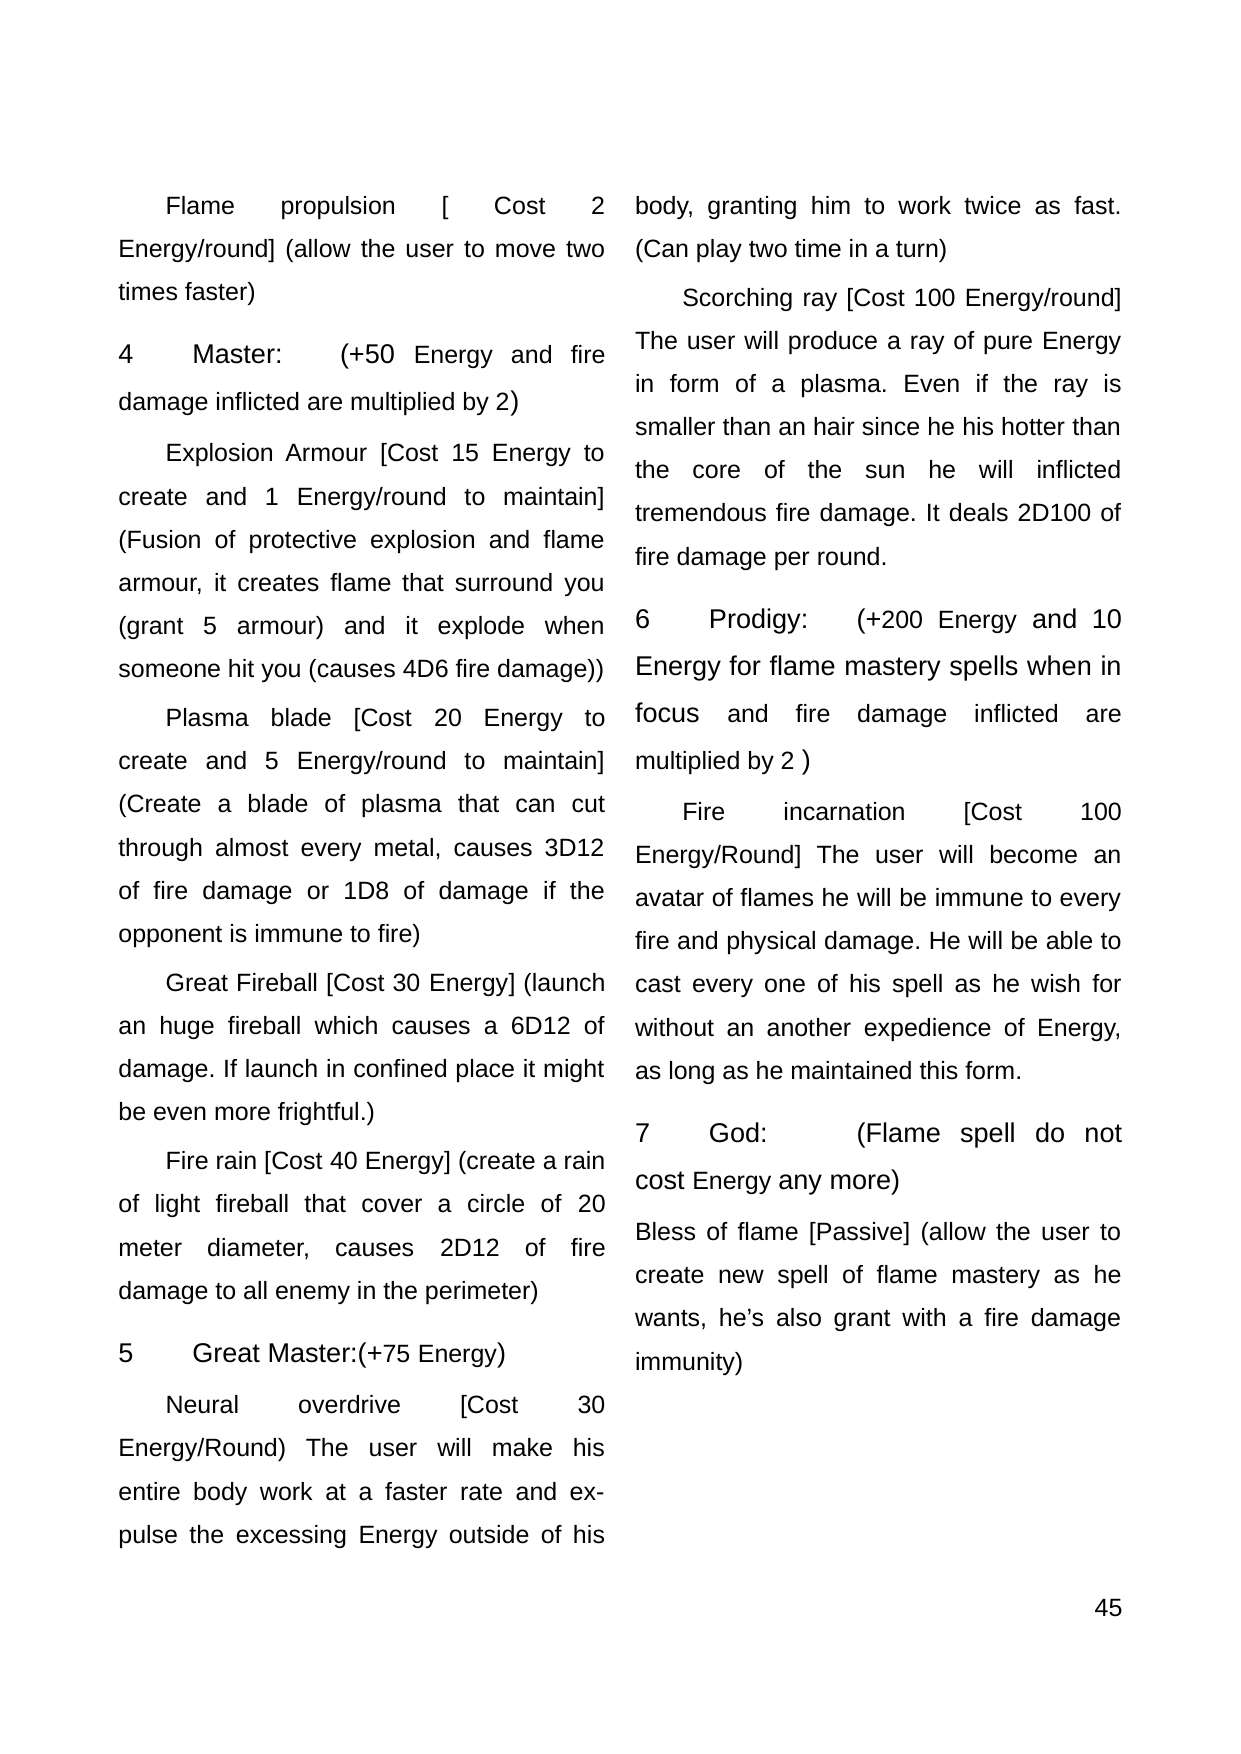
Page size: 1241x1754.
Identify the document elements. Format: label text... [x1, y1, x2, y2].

text Fire incarnation [Cost 100 Energy/Round] The user will become an avatar of flames he will be immune to every fire and physical damage. He will be able to cast every one of his spell as he wish for without an another expedience of Energy, as long as he maintained this form. [635, 797, 1122, 1084]
text Great Fireball [Cost 30 Energy] (launch an huge fireball which causes a 6D12 of damage. If launch in confined place it might be even more frightful.) [118, 968, 605, 1126]
subtitle Master: (+50 Energy and fire damage inflicted are multiplied by 2) [118, 338, 605, 417]
subtitle Great Master:(+75 Energy) [118, 1337, 605, 1368]
subtitle God: (Flame spell do not cost Energy any more) [635, 1117, 1122, 1195]
text body, granting him to work twice as fast. (Can play two time in a turn) [635, 191, 1122, 262]
text Explosion Armour [Cost 15 Energy to create and 1 Energy/round to maintain] (Fusion of protective explosion and flame armour, it creates flame that surround you (grant 5 armour) and it explode when someone hit you (causes 4D6 fire damage)) [118, 438, 605, 683]
text Bless of flame [Passive] (allow the user to create new spell of flame mastery as he wants, he’s also grant with a fire damage immunity) [635, 1217, 1122, 1375]
subtitle Prodigy: (+200 Energy and 10 Energy for flame mastery spells when in focus and fire damage inflicted are multiplied by 2 ) [635, 603, 1122, 775]
text Plasma blade [Cost 20 Energy to create and 5 Energy/round to maintain] (Create a blade of plasma that can cut through almost every metal, causes 3D12 of fire damage or 1D8 of damage if the opponent is immune to fire) [118, 703, 605, 947]
text Scorching ray [Cost 100 Energy/round] The user will produce a ray of pure Energy in form of a plasma. Even if the ray is smaller than an hair since he his hotter than the core of the sun he will inflicted tremendous fire damage. It deals 2D100 of fire damage per round. [635, 283, 1122, 570]
text Fire rain [Cost 40 Energy] (create a rain of light fireball that cover a circle of 20 meter diameter, causes 2D12 of fire damage to all enemy in the perimeter) [118, 1146, 605, 1304]
text Neural overdrive [Cost 30 Energy/Round) The user will make his entire body work at a faster rate and ex-pulse the excessing Energy outside of his [118, 1390, 605, 1548]
text Flame propulsion [ Cost 2 Energy/round] (allow the user to move two times faster) [118, 191, 605, 306]
